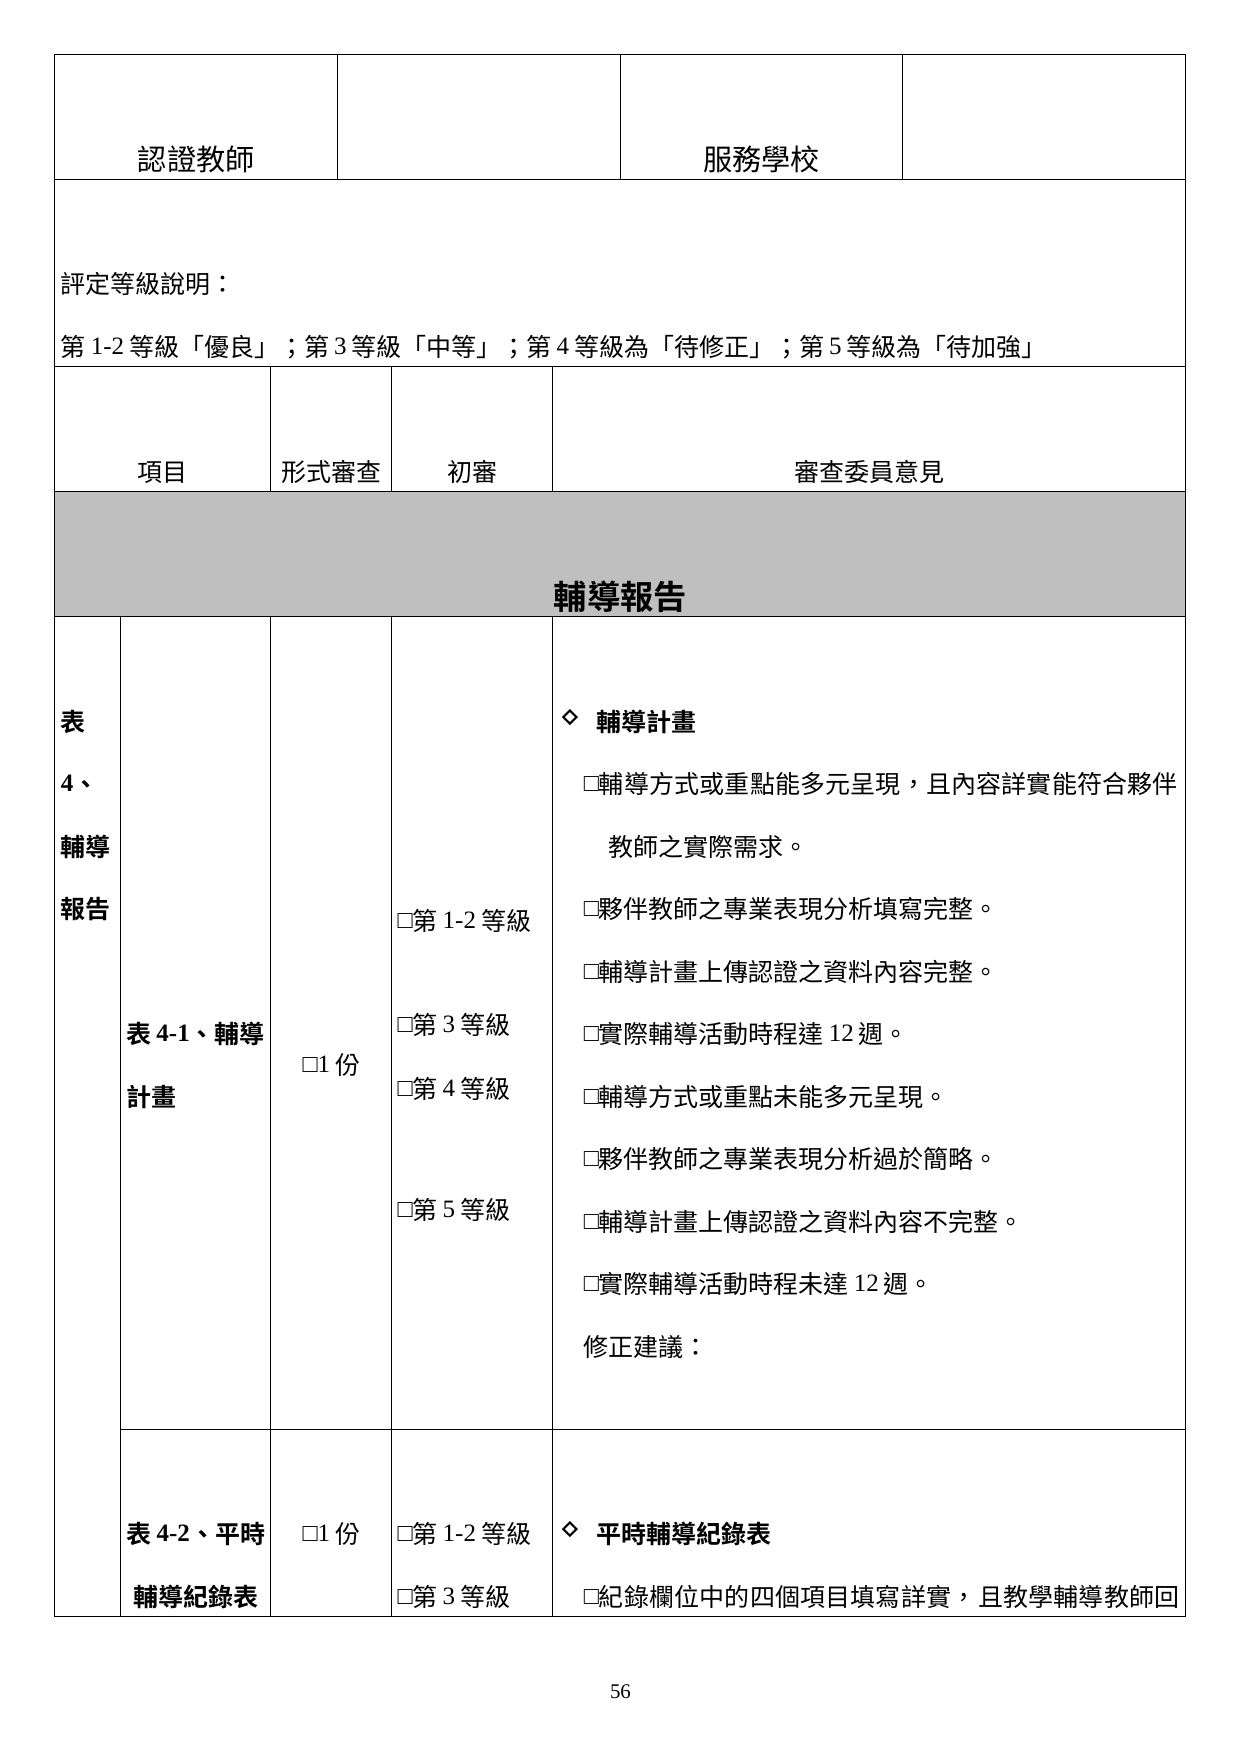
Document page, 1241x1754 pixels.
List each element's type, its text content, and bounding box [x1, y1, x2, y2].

table_cell □第1-2等級 □第3等級 □第4等級 □第5等級 [392, 617, 552, 1428]
table_cell 審查委員意見 [553, 367, 1185, 491]
table_cell 輔導計畫 □輔導方式或重點能多元呈現，且內容詳實能符合夥伴教師之實際需求。 □夥伴教師之專業表現分析填寫完整。 □輔導計畫上傳認證之資料內容完整。 □實際輔導活動時程達12週。 □輔導方式或重點未能多元呈現。 □夥伴教師之專業表現分析過於簡略。 □輔導計畫上傳認證之資料內容不完整。 □實際輔導活動時程未達12週。 修正建議： [553, 617, 1185, 1428]
table_cell 輔導報告 [55, 492, 1185, 616]
table_header [903, 55, 1185, 178]
table_cell 形式審查 [271, 367, 391, 491]
table_header 服務學校 [621, 55, 902, 178]
table_cell 初審 [392, 367, 552, 491]
table_cell 平時輔導紀錄表 □紀錄欄位中的四個項目填寫詳實，且教學輔導教師回 [553, 1430, 1185, 1616]
table_cell 表4、 輔導報告 [55, 617, 120, 1616]
table_cell 項目 [55, 367, 270, 491]
table_cell 表4-1、輔導計畫 [121, 617, 270, 1428]
table_cell □第1-2等級 □第3等級 [392, 1430, 552, 1616]
table_cell □1份 [271, 1430, 391, 1616]
table_header [338, 55, 620, 178]
table_cell 評定等級說明： 第1-2等級「優良」；第3等級「中等」；第4等級為「待修正」；第5等級為「待加強」 [55, 180, 1185, 366]
table_cell □1份 [271, 617, 391, 1428]
table_header 認證教師 [55, 55, 337, 178]
table_cell 表4-2、平時輔導紀錄表 [121, 1430, 270, 1616]
